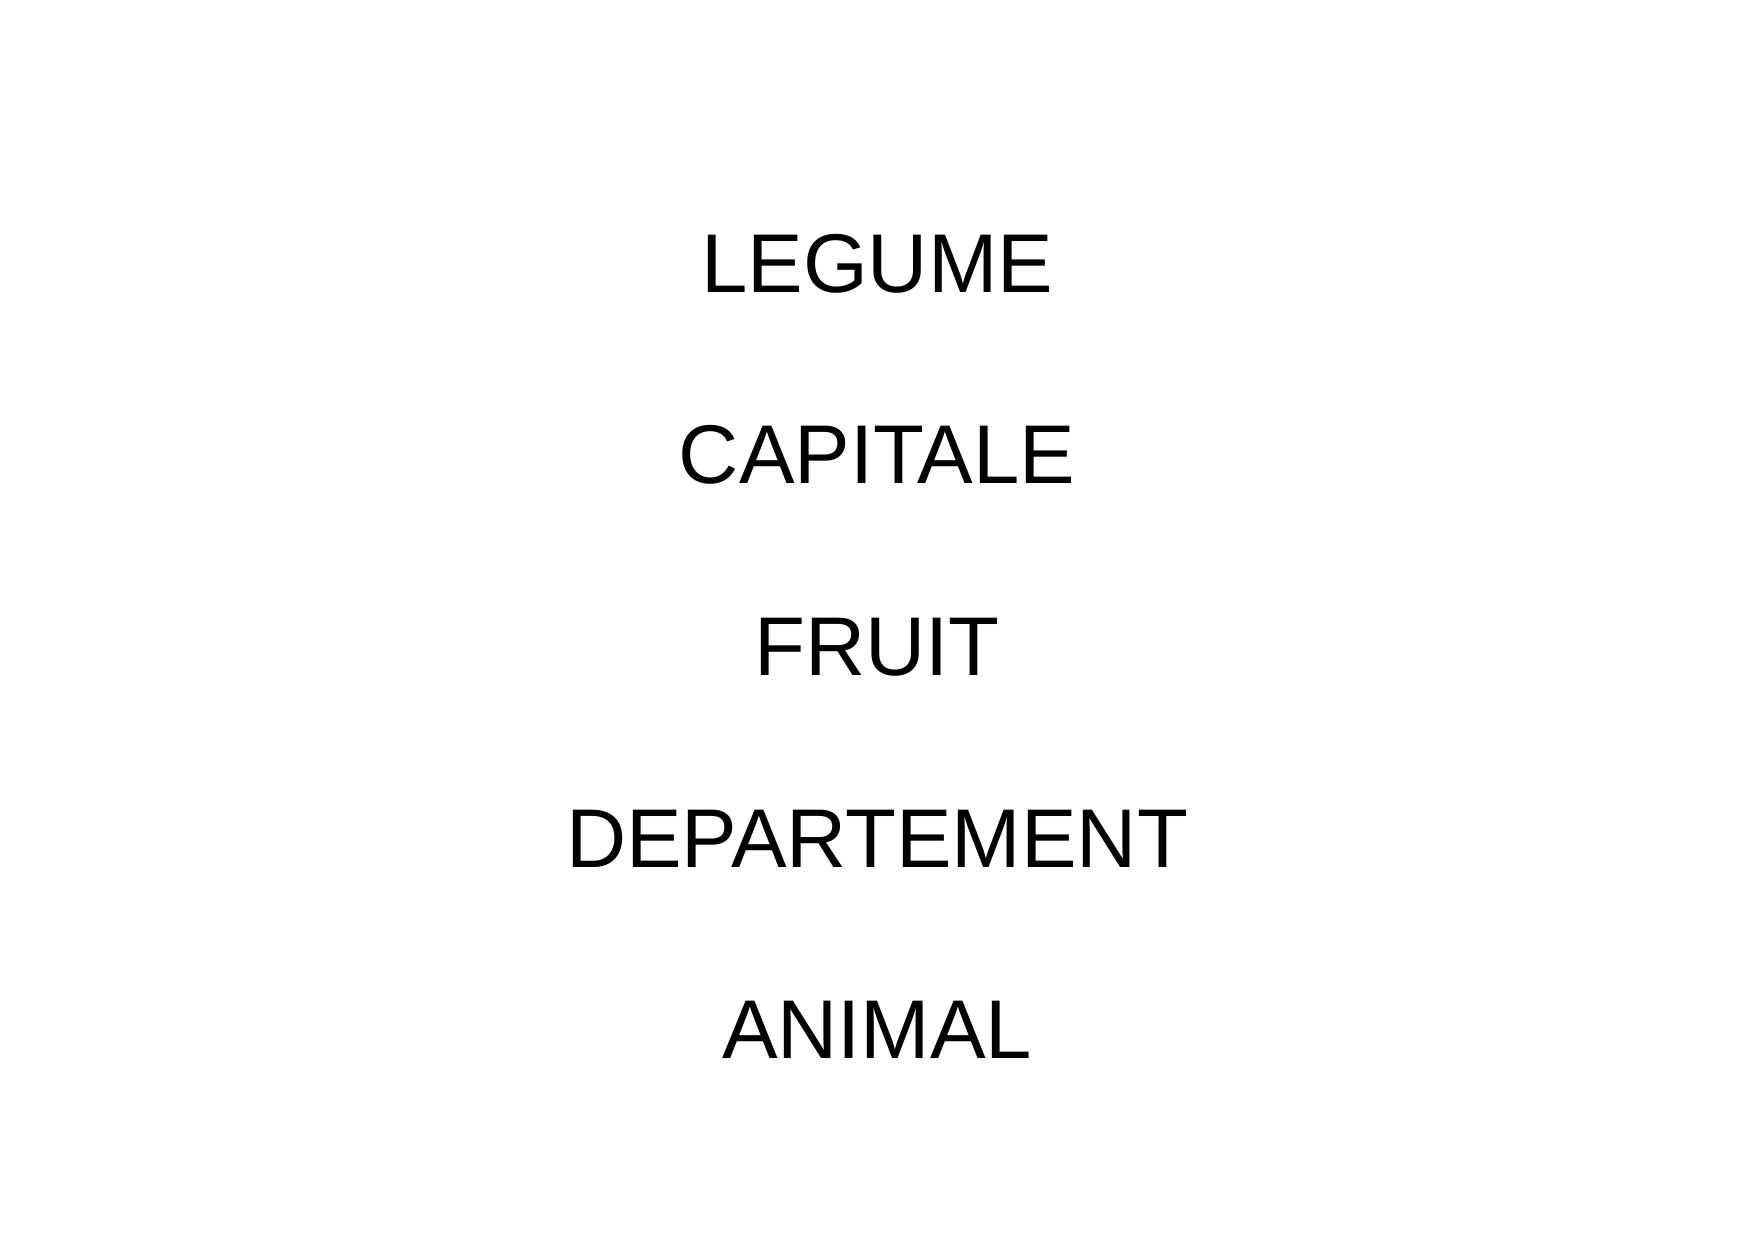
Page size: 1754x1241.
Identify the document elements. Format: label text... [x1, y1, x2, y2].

text ANIMAL [118, 981, 1636, 1076]
text LEGUME [118, 214, 1636, 310]
text DEPARTEMENT [118, 789, 1636, 885]
text FRUIT [118, 597, 1636, 693]
text CAPITALE [118, 406, 1636, 501]
